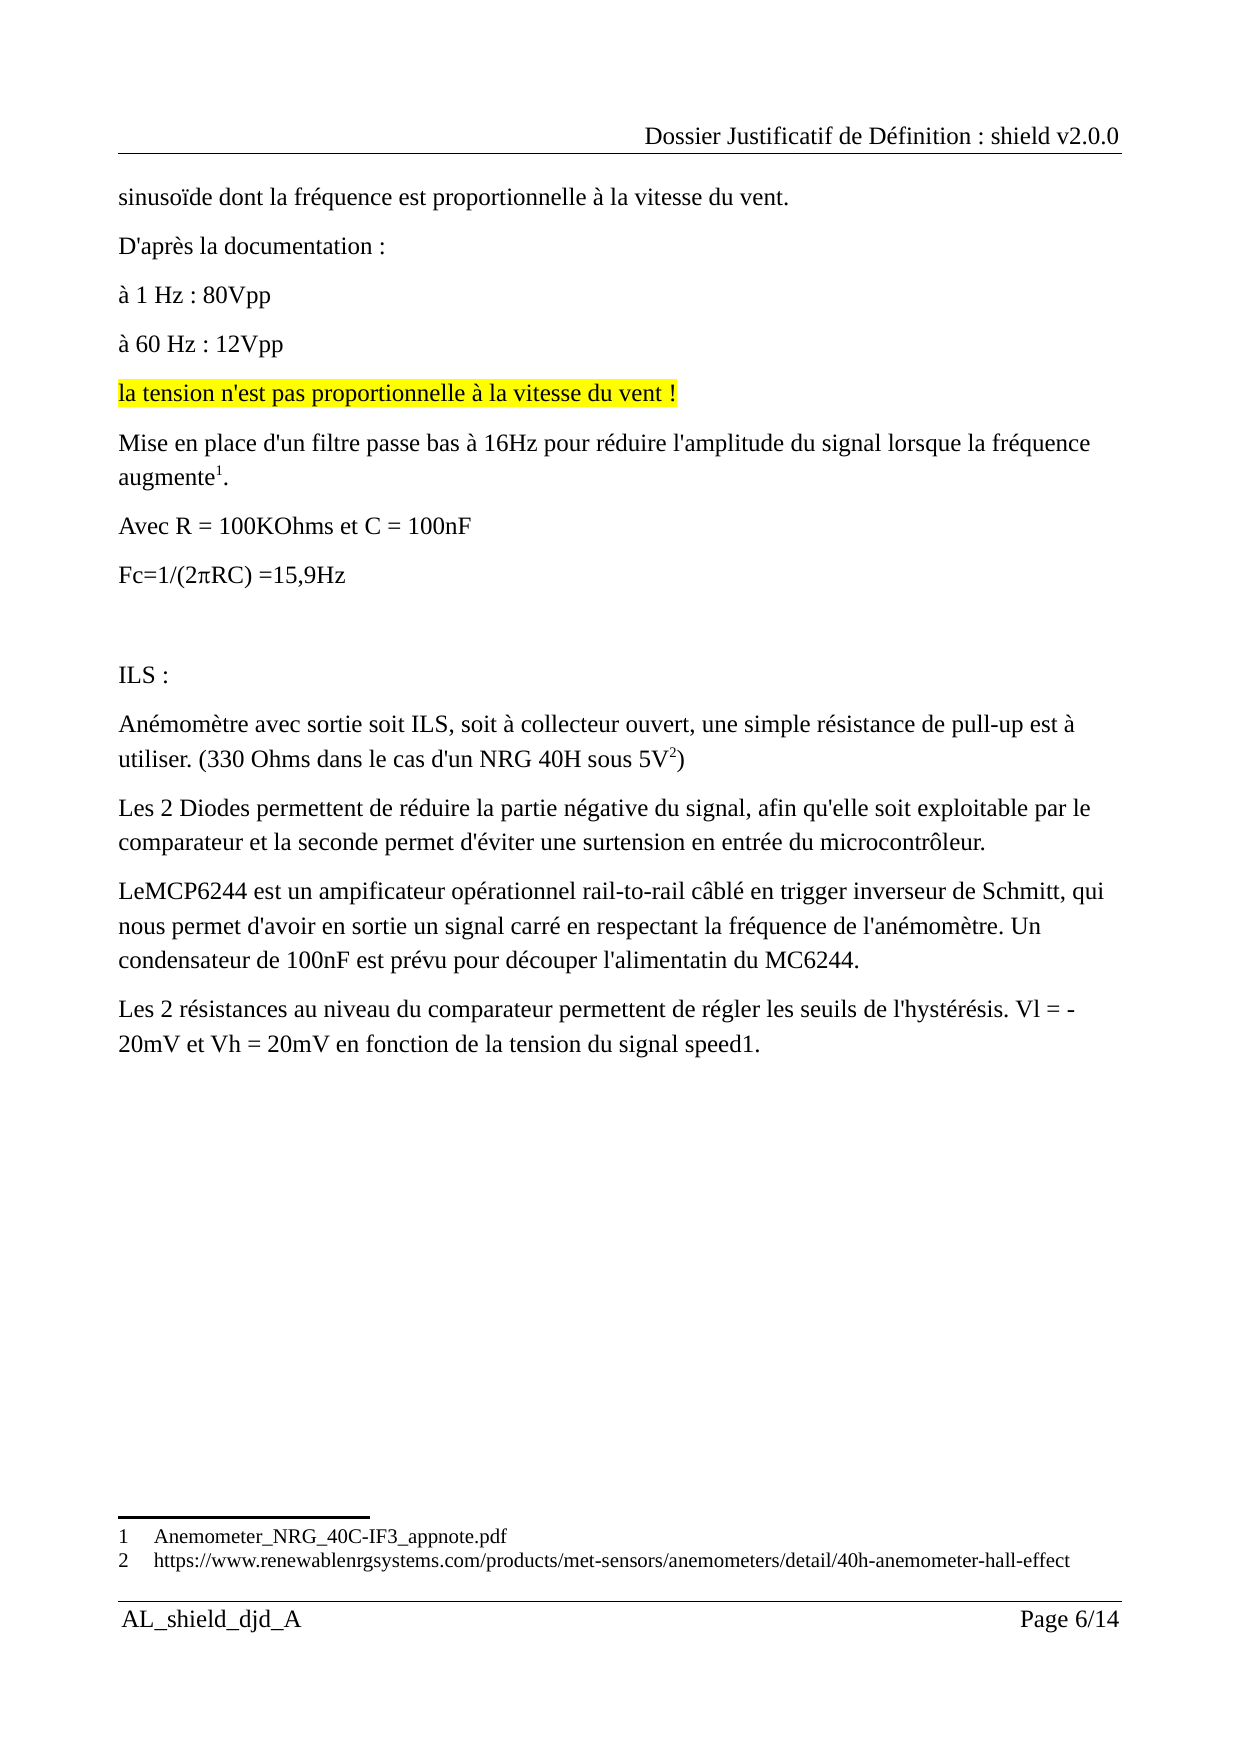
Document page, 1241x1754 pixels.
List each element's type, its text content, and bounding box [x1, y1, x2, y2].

text https://www.renewablenrgsystems.com/products/met-sensors/anemometers/detail/40h-anemometer-hall-effect [118, 1548, 1122, 1572]
text Anemometer_NRG_40C-IF3_appnote.pdf [118, 1523, 1122, 1548]
text sinusoïde dont la fréquence est proportionnelle à la vitesse du vent. [118, 182, 1122, 211]
text Fc=1/(2πRC) =15,9Hz [118, 560, 1122, 590]
text LeMCP6244 est un ampificateur opérationnel rail-to-rail câblé en trigger inverseur de Schmitt, qui nous permet d'avoir en sortie un signal carré en respectant la fréquence de l'anémomètre. Un condensateur de 100nF est prévu pour découper l'alimentatin du MC6244. [118, 876, 1122, 974]
text D'après la documentation : [118, 231, 1122, 260]
text Les 2 Diodes permettent de réduire la partie négative du signal, afin qu'elle soit exploitable par le comparateur et la seconde permet d'éviter une surtension en entrée du microcontrôleur. [118, 793, 1122, 856]
text ILS : [118, 660, 1122, 689]
text Les 2 résistances au niveau du comparateur permettent de régler les seuils de l'hystérésis. Vl = -20mV et Vh = 20mV en fonction de la tension du signal speed1. [118, 994, 1122, 1057]
text Anémomètre avec sortie soit ILS, soit à collecteur ouvert, une simple résistance de pull-up est à utiliser. (330 Ohms dans le cas d'un NRG 40H sous 5V) [118, 709, 1122, 772]
text Mise en place d'un filtre passe bas à 16Hz pour réduire l'amplitude du signal lorsque la fréquence augmente. [118, 428, 1122, 491]
text Avec R = 100KOhms et C = 100nF [118, 511, 1122, 540]
text à 1 Hz : 80Vpp [118, 280, 1122, 309]
text à 60 Hz : 12Vpp [118, 329, 1122, 358]
text la tension n'est pas proportionnelle à la vitesse du vent ! [118, 378, 1122, 407]
